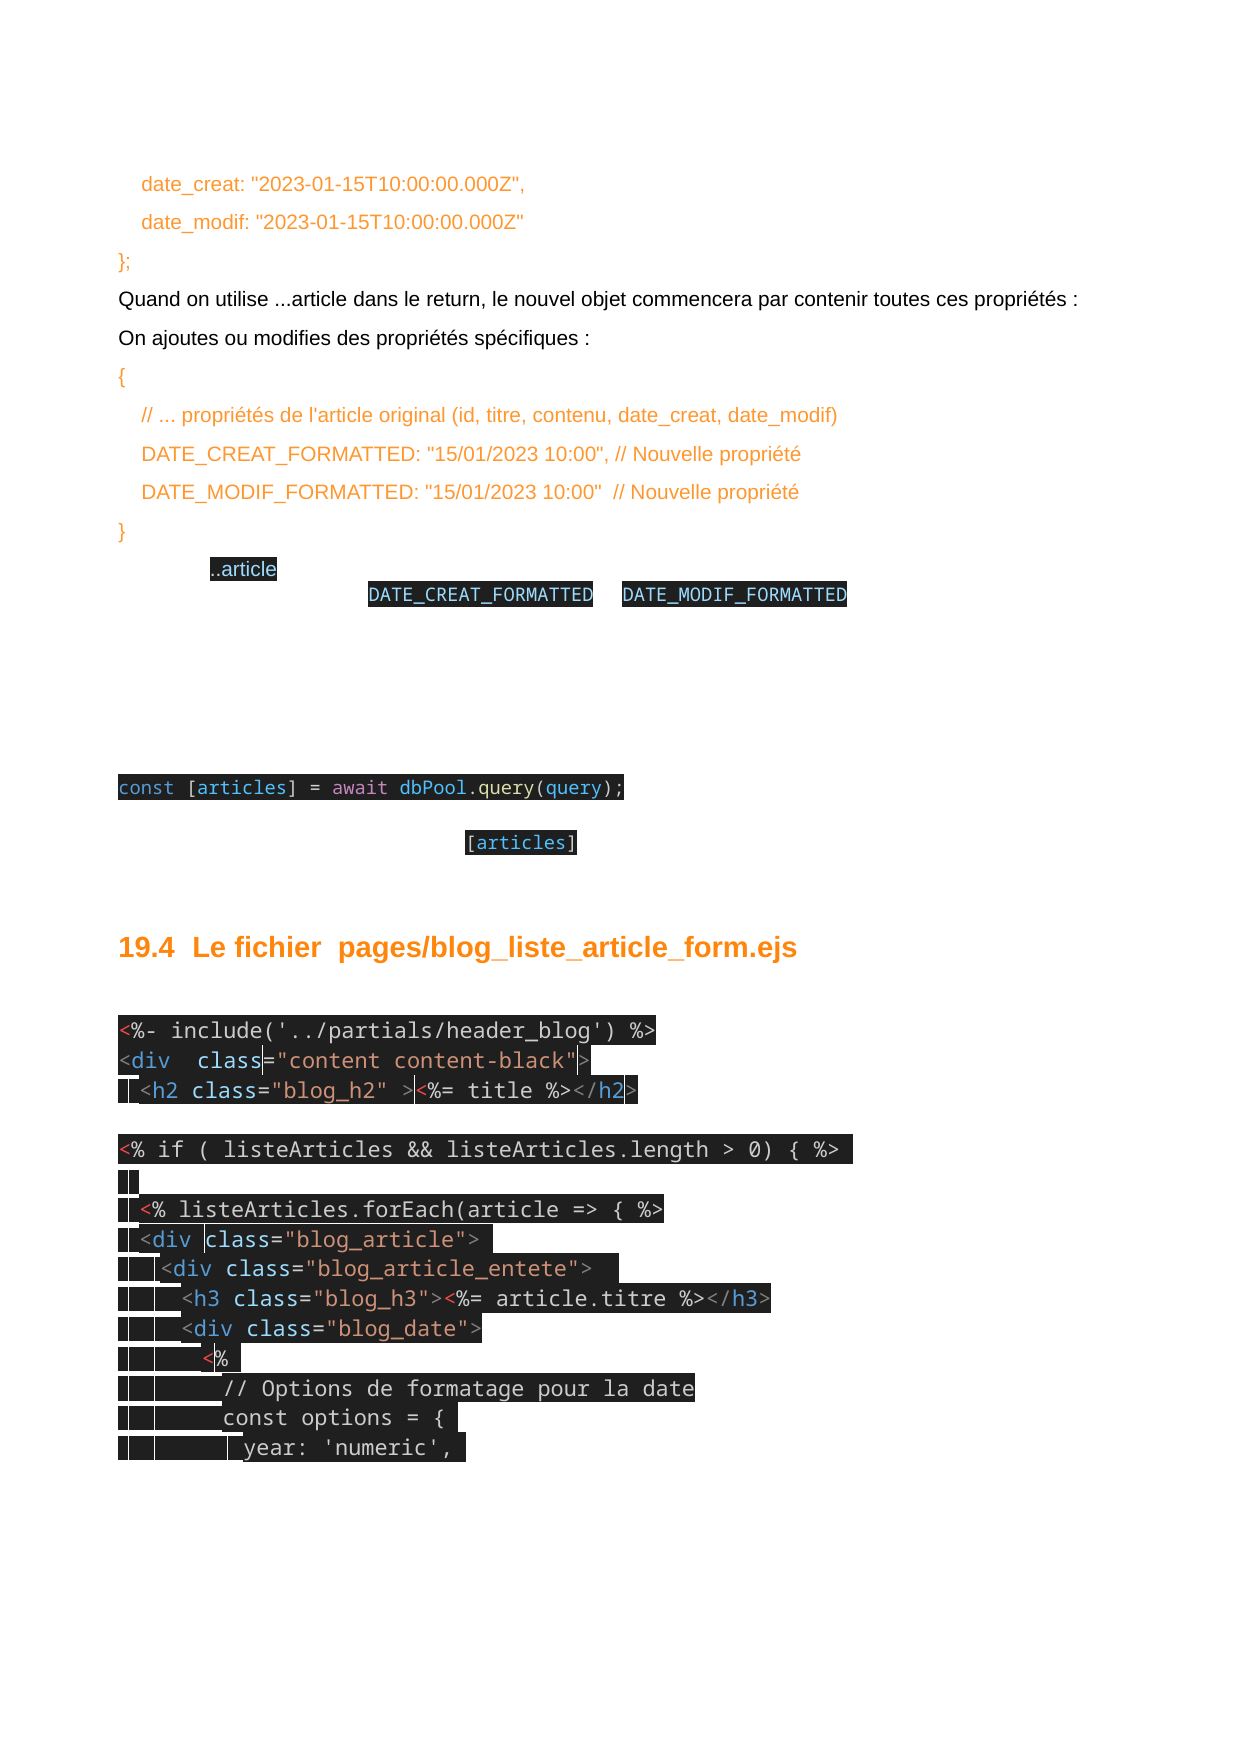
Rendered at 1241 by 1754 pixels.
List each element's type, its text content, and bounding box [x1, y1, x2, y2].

text <div class="blog_date"> [118, 1313, 1122, 1343]
text date_creat: "2023-01-15T10:00:00.000Z", [118, 172, 1122, 196]
text <h2 class="blog_h2" ><%= title %></h2> [118, 1075, 1122, 1104]
text <% if ( listeArticles && listeArticles.length > 0) { %> [118, 1134, 1122, 1164]
text const [articles] = await dbPool.query(query); [118, 770, 1122, 800]
subtitle Le fichier pages/blog_liste_article_form.ejs [118, 931, 1122, 964]
text <div class="content content-black"> [118, 1045, 1122, 1075]
text Quand on utilise ...article dans le return, le nouvel objet commencera par contenir toutes ces propriétés : [118, 287, 1122, 311]
text { [118, 364, 1122, 388]
text <%- include('../partials/header_blog') %> [118, 1015, 1122, 1045]
text <% [118, 1343, 1122, 1372]
text date_modif: "2023-01-15T10:00:00.000Z" [118, 210, 1122, 234]
text le but de ...article est de créer un nouvel objet qui est une copie de l'objet article original, mais en y ajoutant deux nouvelles propriétés (DATE_CREAT_FORMATTED et DATE_MODIF_FORMATTED) qui contiennent les dates formatées de manière lisible. [118, 557, 1122, 631]
text <% listeArticles.forEach(article => { %> [118, 1194, 1122, 1223]
text <h3 class="blog_h3"><%= article.titre %></h3> [118, 1283, 1122, 1313]
text }; [118, 249, 1122, 273]
text <div class="blog_article"> [118, 1223, 1122, 1253]
text // ... propriétés de l'article original (id, titre, contenu, date_creat, date_modif) [118, 403, 1122, 427]
text La requette SQL renvoie un tableau [articles] [118, 829, 1122, 855]
text DATE_CREAT_FORMATTED: "15/01/2023 10:00", // Nouvelle propriété [118, 441, 1122, 465]
text <div class="blog_article_entete"> [118, 1253, 1122, 1283]
text } [118, 518, 1122, 542]
text Cela permet de conserver toutes les informations d'origine de l'article (id, titre, contenu, etc.) tout en enrichissant l'objet avec des versions formatées des dates, sans modifier l'objet article d'origine (ce qui est une bonne pratique en programmation fonctionnelle et pour éviter les effets de bord). [118, 645, 1122, 717]
text On ajoutes ou modifies des propriétés spécifiques : [118, 326, 1122, 350]
text const options = { [118, 1402, 1122, 1432]
text year: 'numeric', [118, 1432, 1122, 1462]
text // Options de formatage pour la date [118, 1372, 1122, 1402]
text DATE_MODIF_FORMATTED: "15/01/2023 10:00" // Nouvelle propriété [118, 480, 1122, 504]
